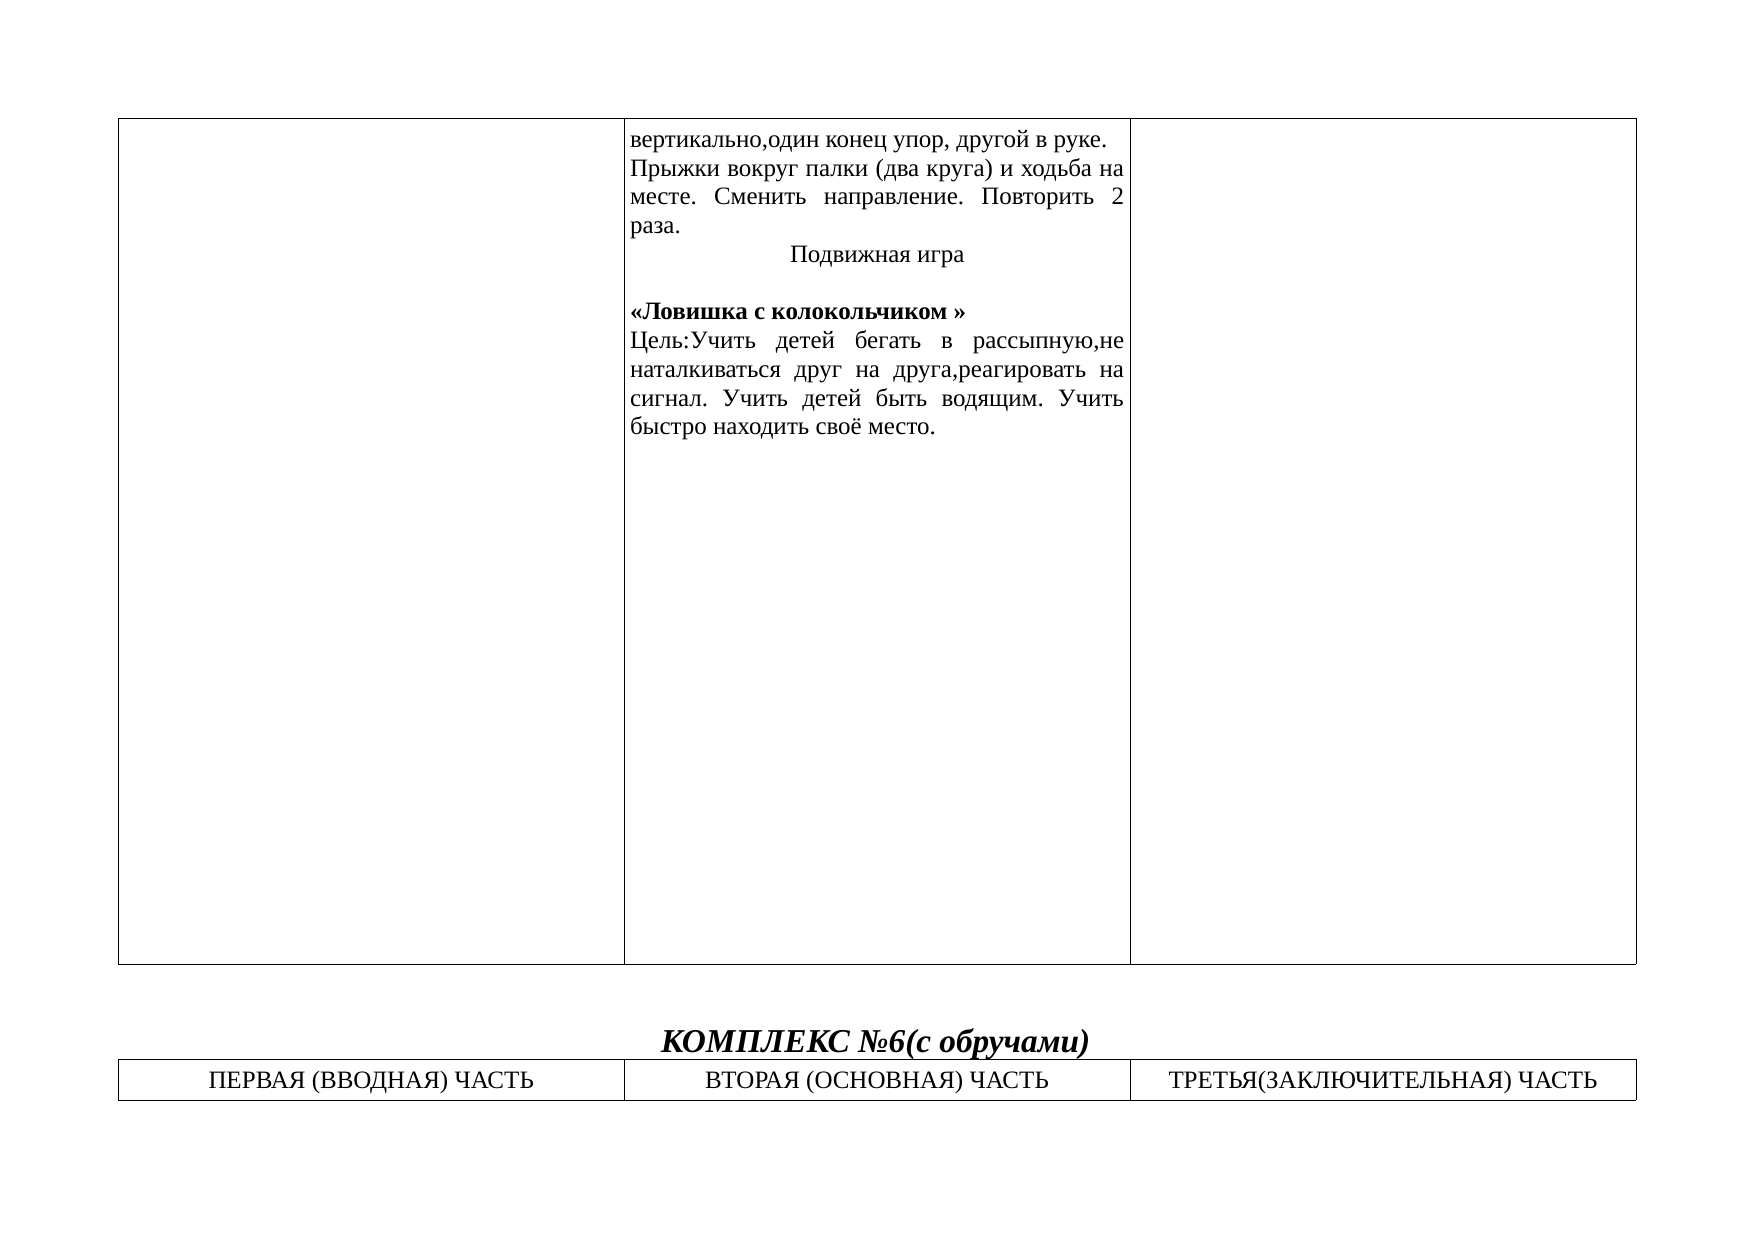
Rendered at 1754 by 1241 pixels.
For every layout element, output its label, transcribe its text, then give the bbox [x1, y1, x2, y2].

table_header ВТОРАЯ (ОСНОВНАЯ) ЧАСТЬ [625, 1060, 1130, 1100]
table_header ТРЕТЬЯ(ЗАКЛЮЧИТЕЛЬНАЯ) ЧАСТЬ [1131, 1060, 1636, 1100]
table_header ПЕРВАЯ (ВВОДНАЯ) ЧАСТЬ [119, 1060, 624, 1100]
table_cell [1131, 119, 1636, 963]
table_cell вертикально,один конец упор, другой в руке. Прыжки вокруг палки (два круга) и ходьба на месте. Сменить направление. Повторить 2 раза. Подвижная игра «Ловишка с колокольчиком » Цель:Учить детей бегать в рассыпную,не наталкиваться друг на друга,реагировать на сигнал. Учить детей быть водящим. Учить быстро находить своё место. [625, 119, 1130, 963]
table_cell [119, 119, 624, 963]
text КОМПЛЕКС №6(с обручами) [118, 1021, 1636, 1059]
